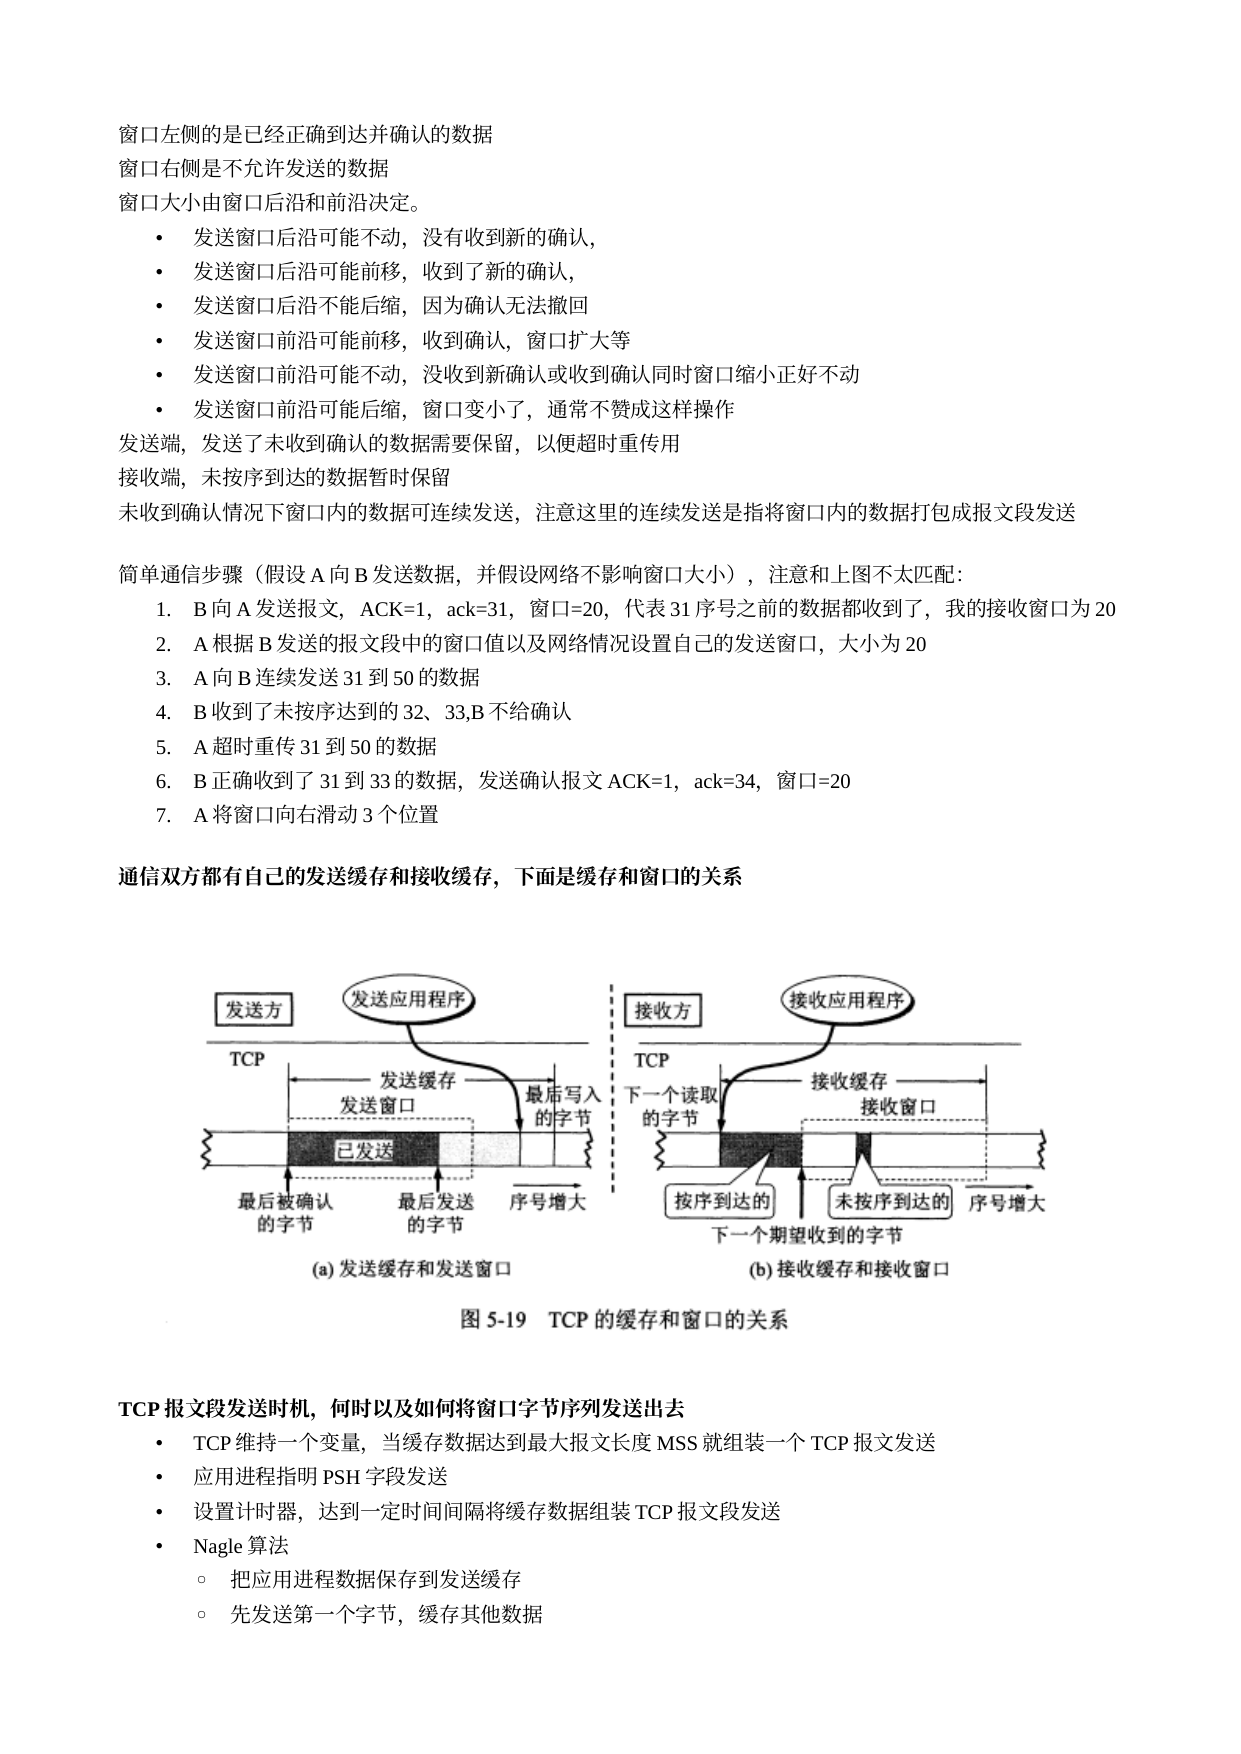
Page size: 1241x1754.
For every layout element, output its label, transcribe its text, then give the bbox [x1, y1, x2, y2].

text 窗口大小由窗口后沿和前沿决定。 [118, 187, 1122, 217]
text 窗口左侧的是已经正确到达并确认的数据 [118, 118, 1122, 148]
list Nagle算法 [156, 1529, 1122, 1559]
list 发送窗口后沿可能前移，收到了新的确认， [156, 256, 1122, 286]
list 设置计时器，达到一定时间间隔将缓存数据组装TCP报文段发送 [156, 1495, 1122, 1525]
list B向A发送报文，ACK=1，ack=31，窗口=20，代表31序号之前的数据都收到了，我的接收窗口为20 [156, 593, 1122, 622]
list 发送窗口后沿不能后缩，因为确认无法撤回 [156, 290, 1122, 320]
list 发送窗口前沿可能后缩，窗口变小了，通常不赞成这样操作 [156, 393, 1122, 423]
text 窗口右侧是不允许发送的数据 [118, 152, 1122, 182]
text 发送端，发送了未收到确认的数据需要保留，以便超时重传用 [118, 427, 1122, 457]
list B正确收到了31到33的数据，发送确认报文ACK=1，ack=34，窗口=20 [156, 764, 1122, 794]
picture [163, 970, 1078, 1345]
text 未收到确认情况下窗口内的数据可连续发送，注意这里的连续发送是指将窗口内的数据打包成报文段发送 [118, 496, 1122, 526]
list 发送窗口前沿可能不动，没收到新确认或收到确认同时窗口缩小正好不动 [156, 359, 1122, 389]
list 先发送第一个字节，缓存其他数据 [193, 1598, 1122, 1628]
text 简单通信步骤（假设A向B发送数据，并假设网络不影响窗口大小），注意和上图不太匹配： [118, 558, 1122, 588]
list 把应用进程数据保存到发送缓存 [193, 1564, 1122, 1594]
list A向B连续发送31到50的数据 [156, 661, 1122, 691]
list 应用进程指明PSH字段发送 [156, 1461, 1122, 1491]
list 发送窗口后沿可能不动，没有收到新的确认， [156, 221, 1122, 251]
list A将窗口向右滑动3个位置 [156, 799, 1122, 829]
text TCP报文段发送时机，何时以及如何将窗口字节序列发送出去 [118, 1392, 1122, 1422]
list TCP维持一个变量，当缓存数据达到最大报文长度MSS就组装一个TCP报文发送 [156, 1426, 1122, 1456]
text 接收端，未按序到达的数据暂时保留 [118, 462, 1122, 492]
list A根据B发送的报文段中的窗口值以及网络情况设置自己的发送窗口，大小为20 [156, 627, 1122, 657]
text 通信双方都有自己的发送缓存和接收缓存，下面是缓存和窗口的关系 [118, 861, 1122, 891]
list B收到了未按序达到的32、33,B不给确认 [156, 696, 1122, 726]
list A超时重传31到50的数据 [156, 730, 1122, 760]
list 发送窗口前沿可能前移，收到确认，窗口扩大等 [156, 324, 1122, 354]
